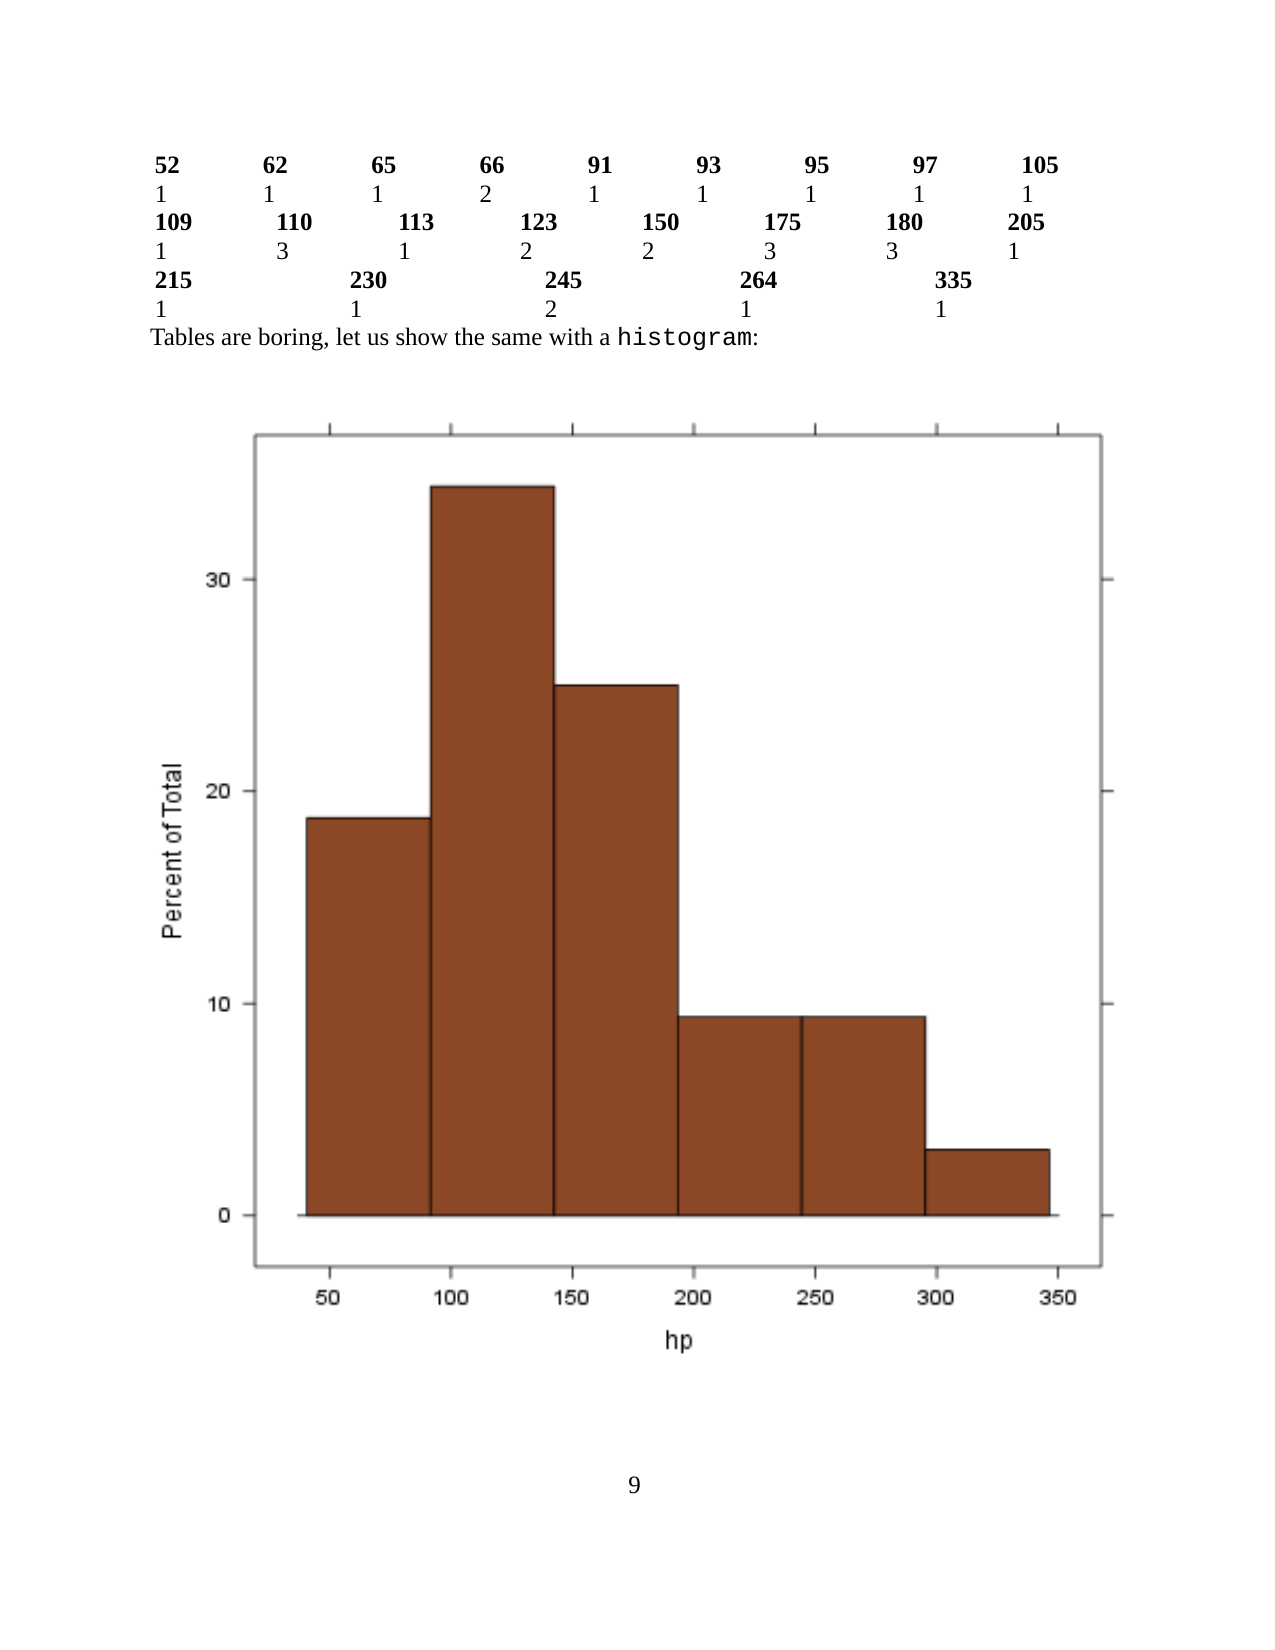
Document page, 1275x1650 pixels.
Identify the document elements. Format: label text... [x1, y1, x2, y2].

table_cell 3 [881, 236, 1003, 265]
table_header 335 [930, 265, 1125, 294]
table_cell 1 [583, 179, 692, 207]
table_cell 1 [1017, 179, 1125, 207]
table_cell 1 [150, 236, 272, 265]
table_header 230 [345, 265, 540, 294]
table_header 65 [367, 150, 475, 179]
table_cell 1 [150, 294, 345, 322]
table_cell 1 [800, 179, 908, 207]
table_cell 1 [692, 179, 800, 207]
table_header 245 [540, 265, 735, 294]
table_cell 2 [475, 179, 583, 207]
table_header 97 [908, 150, 1017, 179]
table_cell 2 [540, 294, 735, 322]
table_header 110 [272, 208, 394, 236]
table_header 109 [150, 208, 272, 236]
table_cell 1 [367, 179, 475, 207]
text Tables are boring, let us show the same with a histogram: [150, 322, 1125, 353]
table_header 105 [1017, 150, 1125, 179]
table_cell 1 [735, 294, 930, 322]
table_header 52 [150, 150, 258, 179]
table_cell 1 [1003, 236, 1125, 265]
table_header 66 [475, 150, 583, 179]
table_cell 1 [930, 294, 1125, 322]
table_cell 3 [759, 236, 881, 265]
table_header 175 [759, 208, 881, 236]
table_header 91 [583, 150, 692, 179]
table_header 215 [150, 265, 345, 294]
table_cell 1 [258, 179, 367, 207]
table_header 113 [394, 208, 516, 236]
table_cell 3 [272, 236, 394, 265]
table_cell 1 [394, 236, 516, 265]
table_header 205 [1003, 208, 1125, 236]
table_header 264 [735, 265, 930, 294]
table_header 62 [258, 150, 367, 179]
picture [150, 362, 1163, 1375]
table_cell 1 [345, 294, 540, 322]
table_cell 2 [516, 236, 637, 265]
table_header 95 [800, 150, 908, 179]
table_header 150 [638, 208, 759, 236]
table_cell 2 [638, 236, 759, 265]
table_header 123 [516, 208, 637, 236]
table_header 93 [692, 150, 800, 179]
table_cell 1 [150, 179, 258, 207]
table_cell 1 [908, 179, 1017, 207]
table_header 180 [881, 208, 1003, 236]
